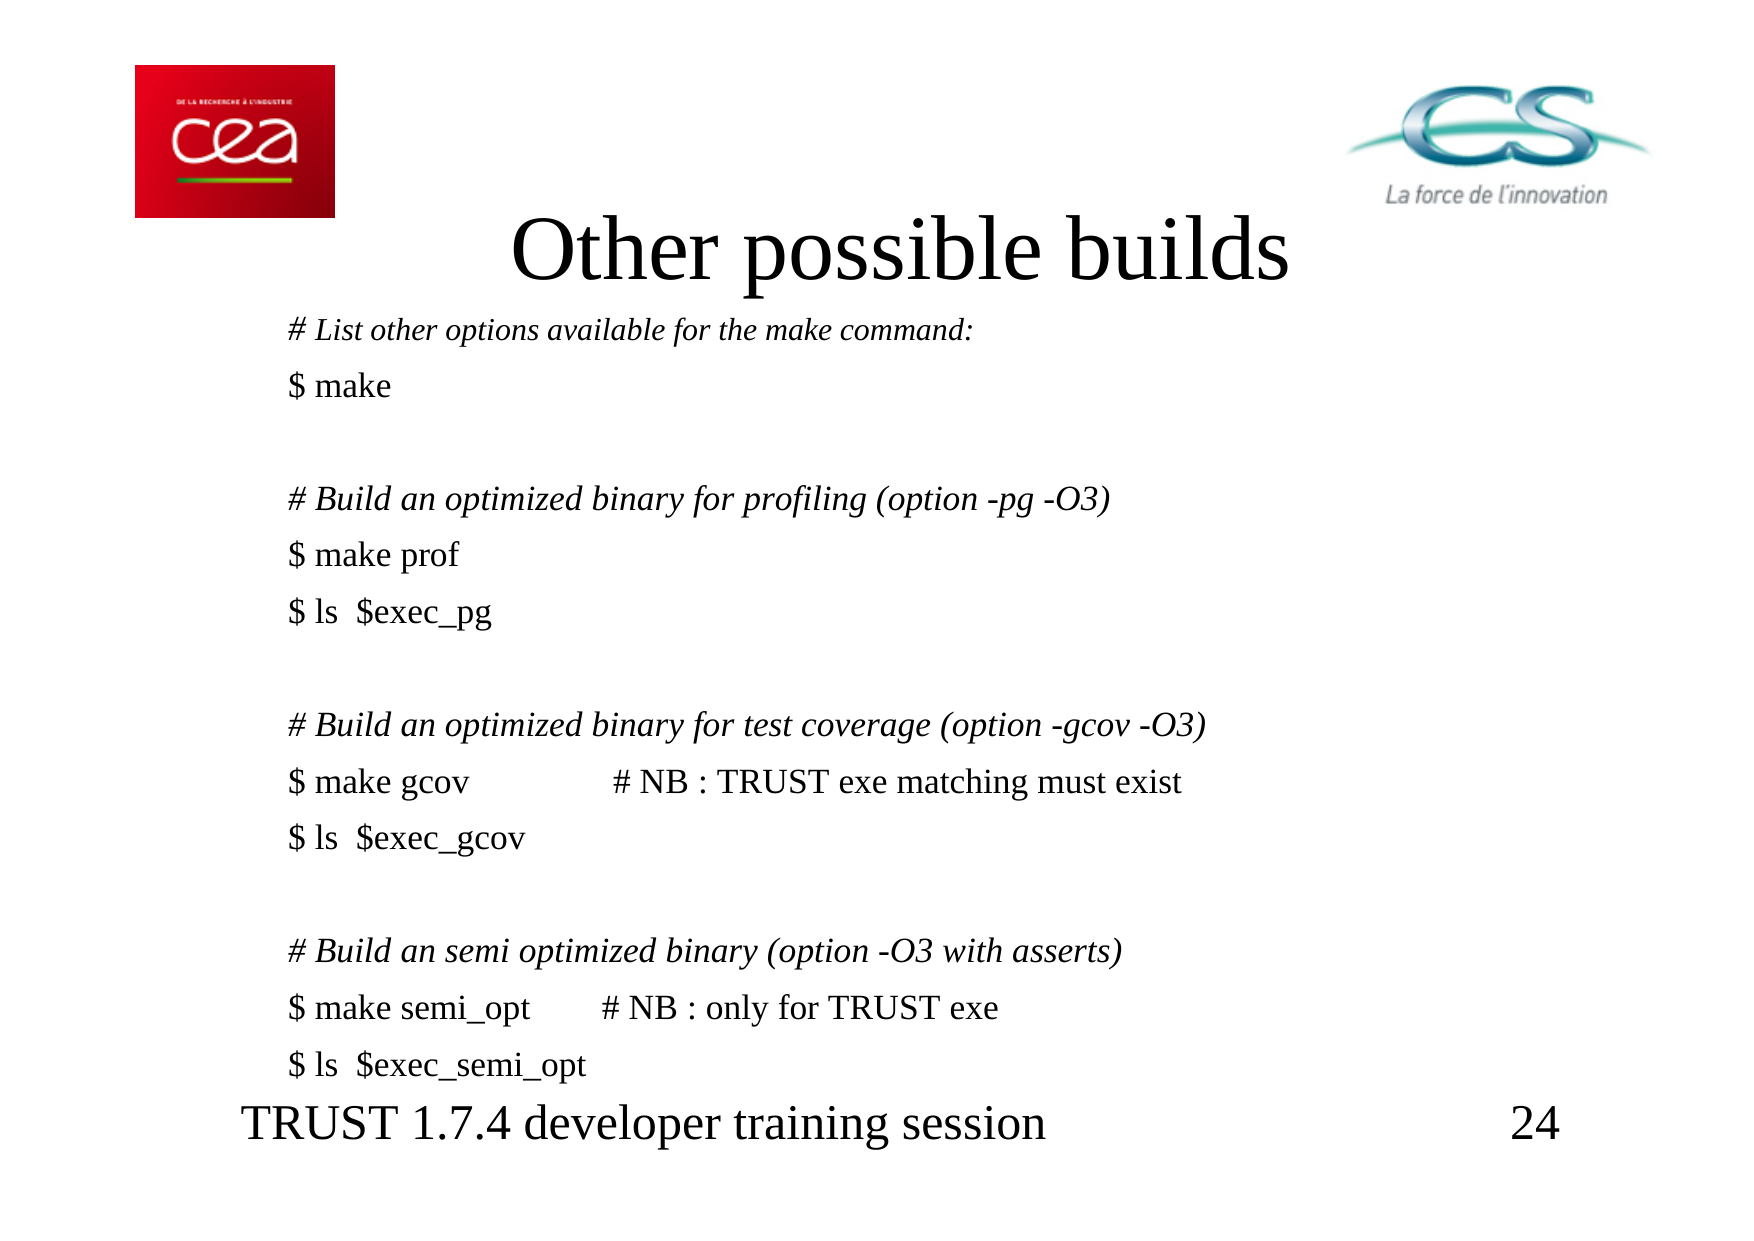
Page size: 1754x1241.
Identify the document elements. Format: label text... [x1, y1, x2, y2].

title Other possible builds [225, 149, 1577, 297]
picture [1340, 73, 1662, 218]
picture [135, 65, 335, 218]
list # List other options available for the make command: $ make # Build an optimized binary for profiling (option -pg -O3) $ make prof $ ls $exec_pg # Build an optimized binary for test coverage (option -gcov -O3) $ make gcov # NB : TRUST exe matching must exist $ ls $exec_gcov # Build an semi optimized binary (option -O3 with asserts) $ make semi_opt # NB : only for TRUST exe $ ls $exec_semi_opt [225, 297, 1577, 1095]
